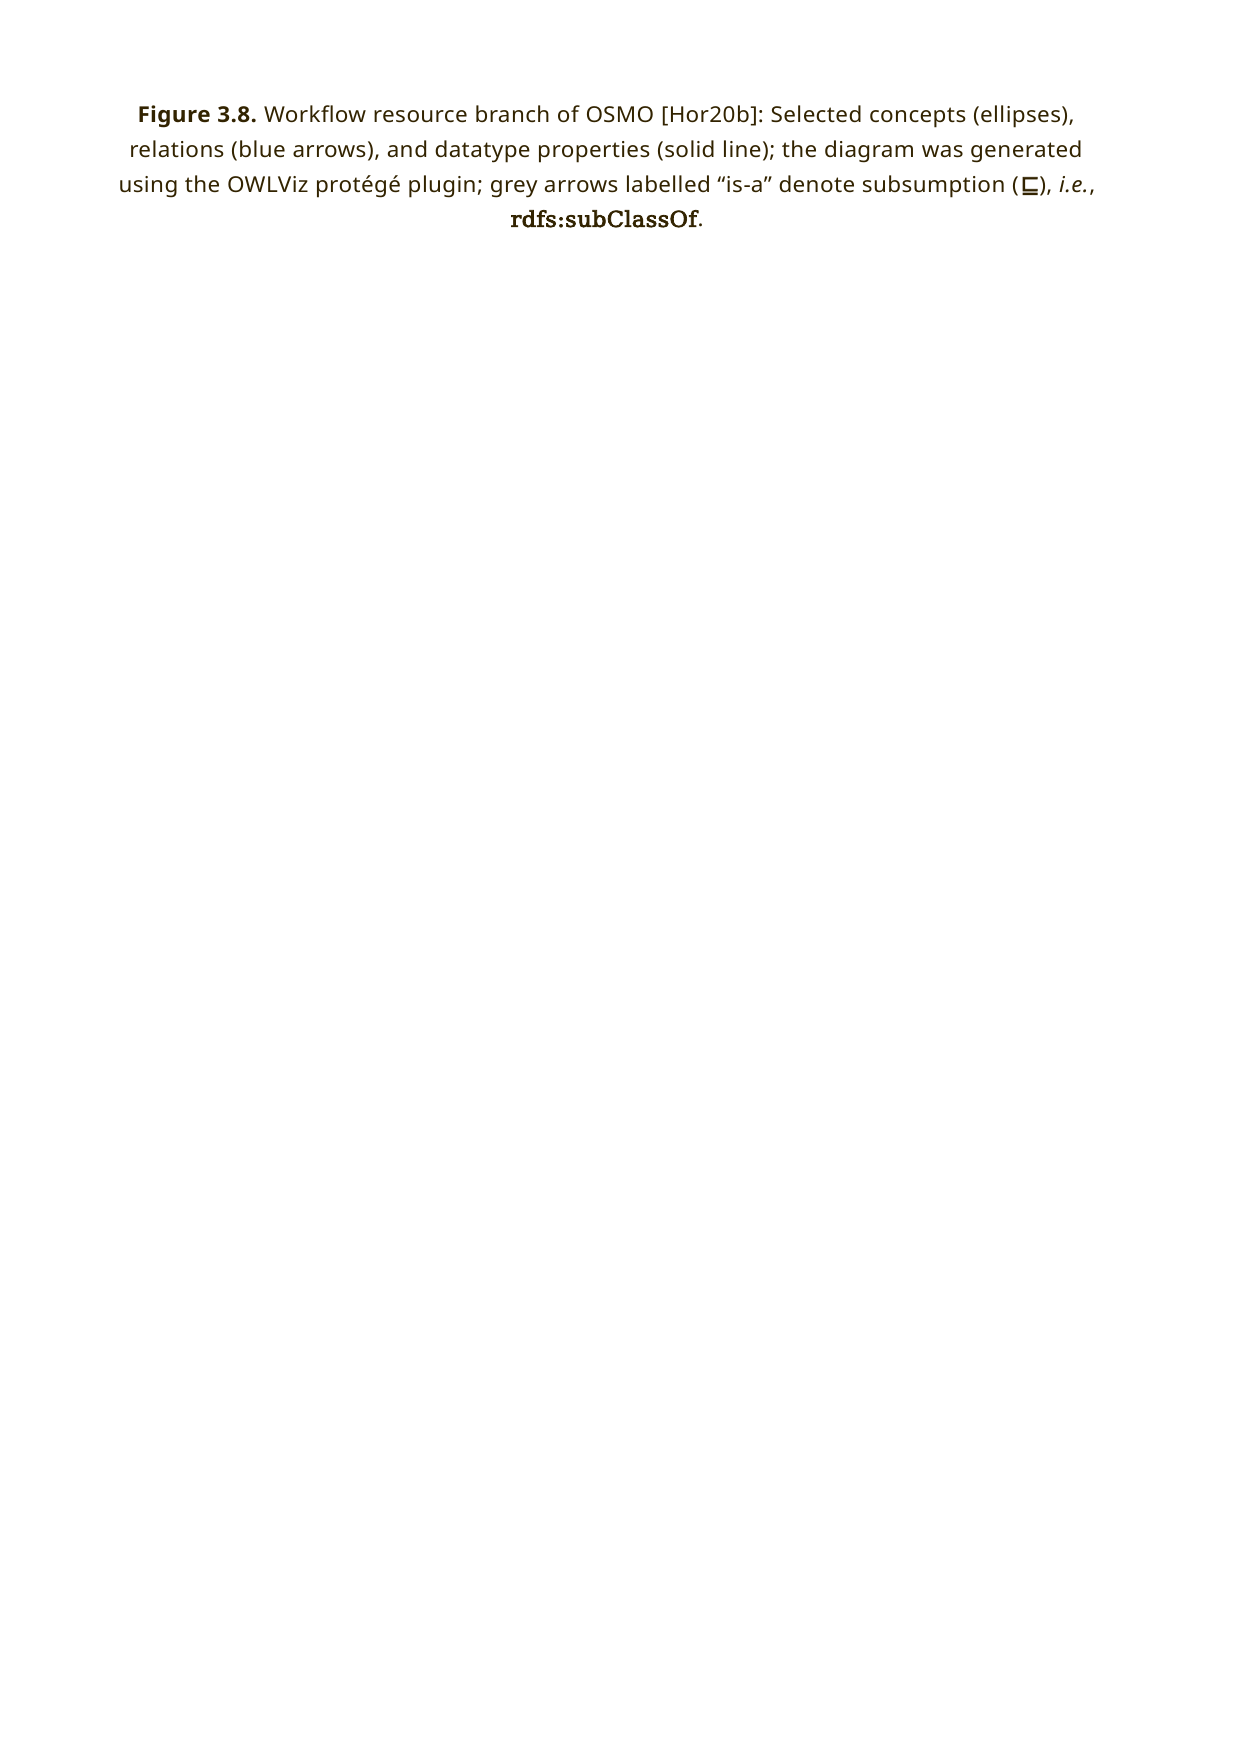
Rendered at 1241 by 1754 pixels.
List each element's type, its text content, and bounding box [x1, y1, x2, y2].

text Figure 3.8. Workflow resource branch of OSMO [Hor20b]: Selected concepts (ellipses), relations (blue arrows), and datatype properties (solid line); the diagram was generated using the OWLViz protégé plugin; grey arrows labelled “is-a” denote subsumption (⊑), i.e., rdfs:subClassOf. [99, 99, 1114, 233]
